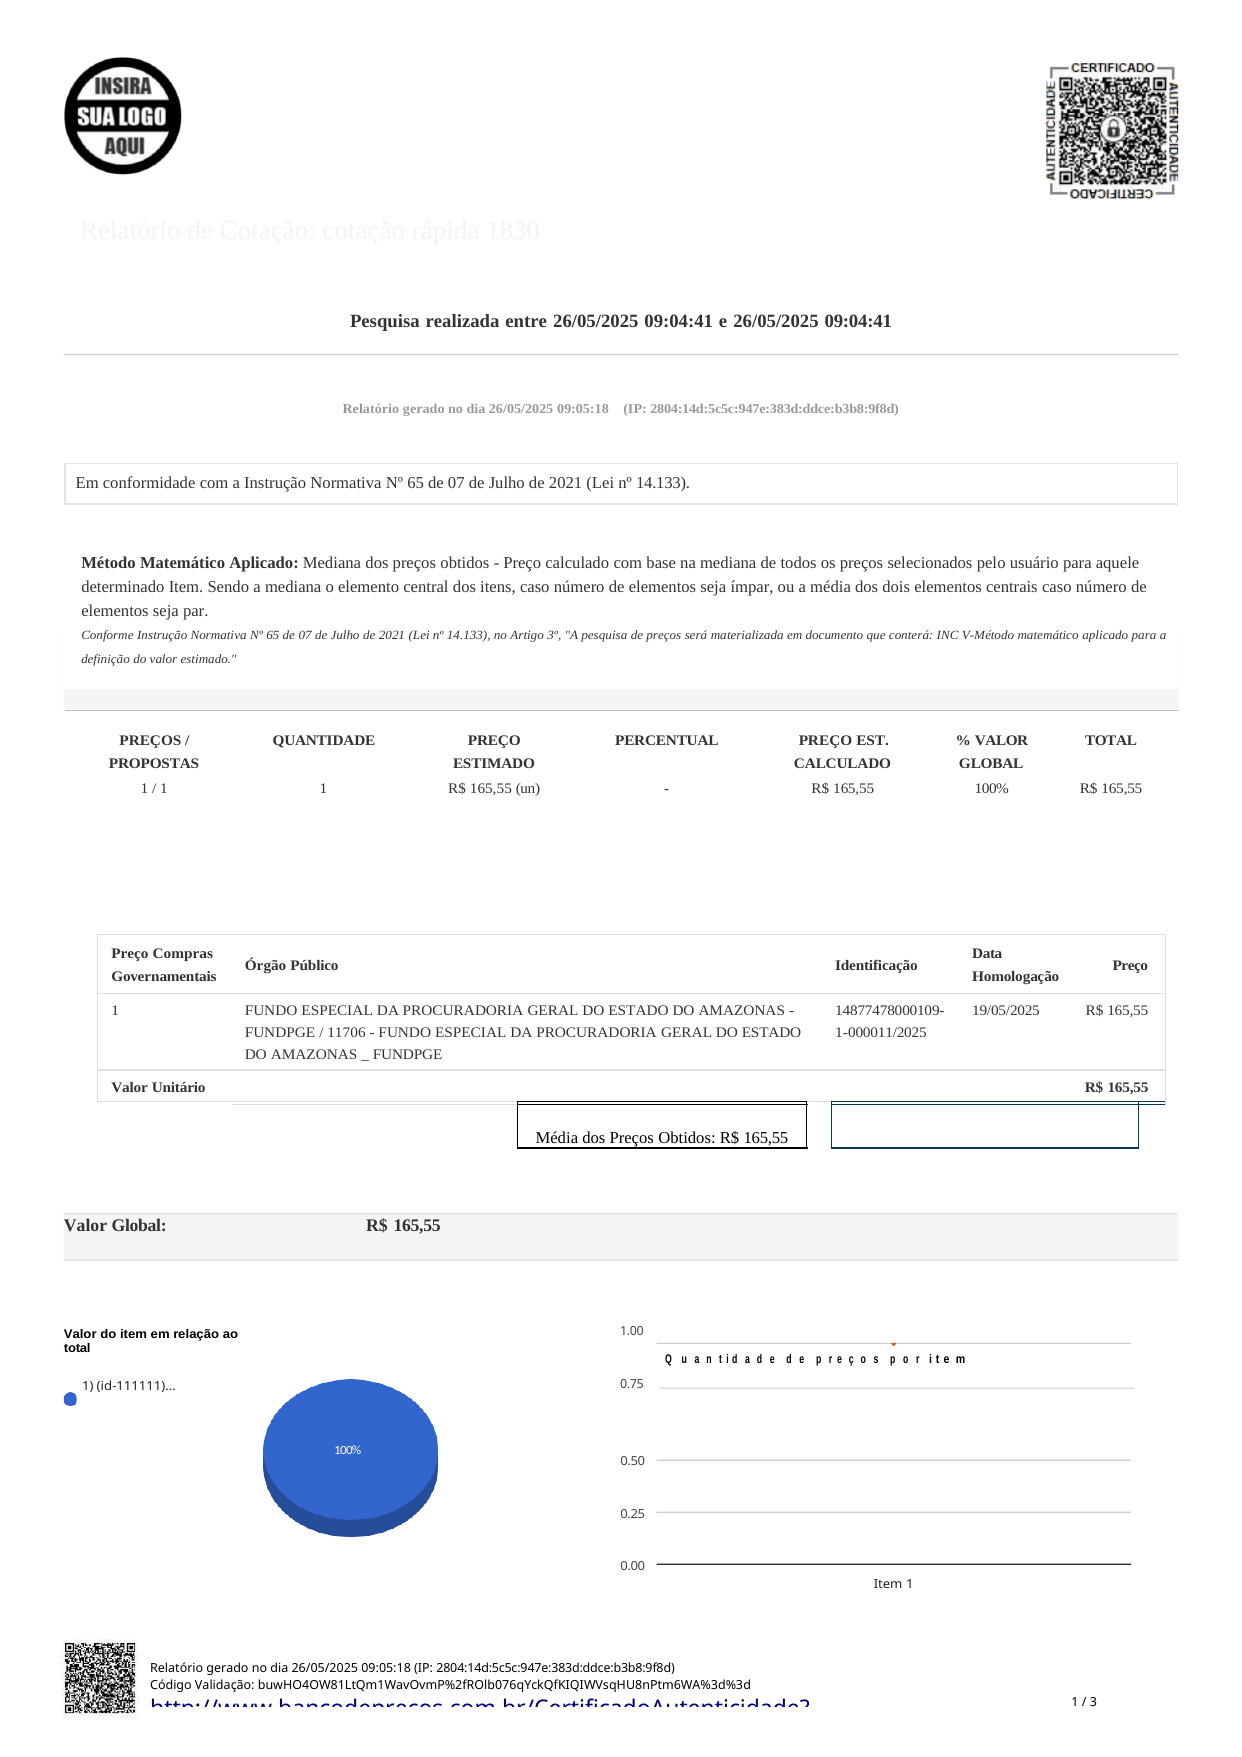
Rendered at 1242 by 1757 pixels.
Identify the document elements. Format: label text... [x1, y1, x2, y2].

table_cell R$ 165,55 [1073, 994, 1165, 1019]
table_header Preço [1073, 935, 1165, 992]
table_header PREÇOS / PROPOSTAS [65, 711, 236, 775]
table_cell R$ 165,55 [1073, 1071, 1165, 1101]
table_cell Média dos Preços Obtidos: R$ 165,55 [518, 1130, 806, 1147]
table_cell R$ 165,55 (un) [412, 775, 578, 812]
table_header Órgão Público [232, 935, 807, 992]
table_cell [1139, 1105, 1165, 1147]
table_cell - [578, 775, 757, 812]
text Relatório de Cotação: cotação rápida 1830 [80, 214, 1178, 246]
table_cell [98, 1019, 232, 1041]
table_header Preço Compras Governamentais [98, 935, 232, 992]
table_cell Mediana dos Preços Obtidos: R$ 165,55 [832, 1105, 1138, 1147]
table_header Data Homologação [960, 935, 1073, 992]
text Relatório gerado no dia 26/05/2025 09:05:18 (IP: 2804:14d:5c5c:947e:383d:ddce:b3b8:9f8d) [97, 401, 1144, 417]
text [97, 1452, 263, 1469]
table_cell [960, 1041, 1073, 1069]
table_cell [960, 1071, 1073, 1101]
table_cell [831, 1071, 960, 1101]
table_cell 1 [236, 775, 412, 812]
table_header TOTAL [1053, 711, 1178, 775]
table_header PREÇO ESTIMADO [412, 711, 578, 775]
table_cell [807, 1102, 831, 1147]
text 0.25 [407, 1505, 1168, 1522]
table_cell [1073, 1019, 1165, 1041]
text 1) (id-111111)... [64, 1371, 267, 1406]
text 0.00 [97, 1557, 1168, 1574]
table_cell [232, 1071, 807, 1101]
text Pesquisa realizada entre 26/05/2025 09:04:41 e 26/05/2025 09:04:41 [97, 310, 1144, 332]
table_cell [807, 1071, 831, 1101]
text 0.50 [438, 1452, 1168, 1469]
table_cell R$ 165,55 [1053, 775, 1178, 812]
table_cell R$ 165,55 [757, 775, 924, 812]
table_cell 14877478000109- [831, 994, 960, 1019]
table_cell DO AMAZONAS _ FUNDPGE [232, 1041, 807, 1069]
table_header QUANTIDADE [236, 711, 412, 775]
table_cell 1 [98, 994, 232, 1019]
table_cell [960, 1019, 1073, 1041]
table_cell FUNDPGE / 11706 - FUNDO ESPECIAL DA PROCURADORIA GERAL DO ESTADO [232, 1019, 807, 1041]
table_cell 100% [924, 775, 1053, 812]
table_cell [1073, 1041, 1165, 1069]
table_cell [97, 1102, 517, 1147]
text 0.75 [620, 1375, 645, 1392]
table_cell 1-000011/2025 [831, 1019, 960, 1041]
table_header PERCENTUAL [578, 711, 757, 775]
table_cell FUNDO ESPECIAL DA PROCURADORIA GERAL DO ESTADO DO AMAZONAS - [232, 994, 807, 1019]
text Valor do item em relação ao total [64, 1326, 267, 1355]
table_cell 19/05/2025 [960, 994, 1073, 1019]
table_cell 1 / 1 [65, 775, 236, 812]
text Em conformidade com a Instrução Normativa Nº 65 de 07 de Julho de 2021 (Lei nº 14.133). [75, 473, 1177, 492]
table_header % VALOR GLOBAL [924, 711, 1053, 775]
table_cell [831, 1041, 960, 1069]
table_cell Valor Unitário [98, 1071, 232, 1101]
text QQuuaannttiiddaaddee ddee pprreeççooss ppoorr iitteemm [665, 1347, 1183, 1367]
text [97, 1505, 295, 1522]
table_header PREÇO EST. CALCULADO [757, 711, 924, 775]
text 1.00 [620, 1322, 645, 1339]
text Item 1 [605, 1575, 1182, 1592]
table_cell [98, 1041, 232, 1069]
text Conforme Instrução Normativa Nº 65 de 07 de Julho de 2021 (Lei nº 14.133), no Artigo 3º, "A pesquisa de preços será materializada em documento que conterá: INC V-Método matemático aplicado para a definição do valor estimado." [81, 628, 1178, 666]
table_header Identificação [807, 935, 960, 992]
table_cell [807, 994, 831, 1069]
text Método Matemático Aplicado: Mediana dos preços obtidos - Preço calculado com base na mediana de todos os preços selecionados pelo usuário para aquele determinado Item. Sendo a mediana o elemento central dos itens, caso número de elementos seja ímpar, ou a média dos dois elementos centrais caso número de elementos seja par. [81, 553, 1178, 619]
